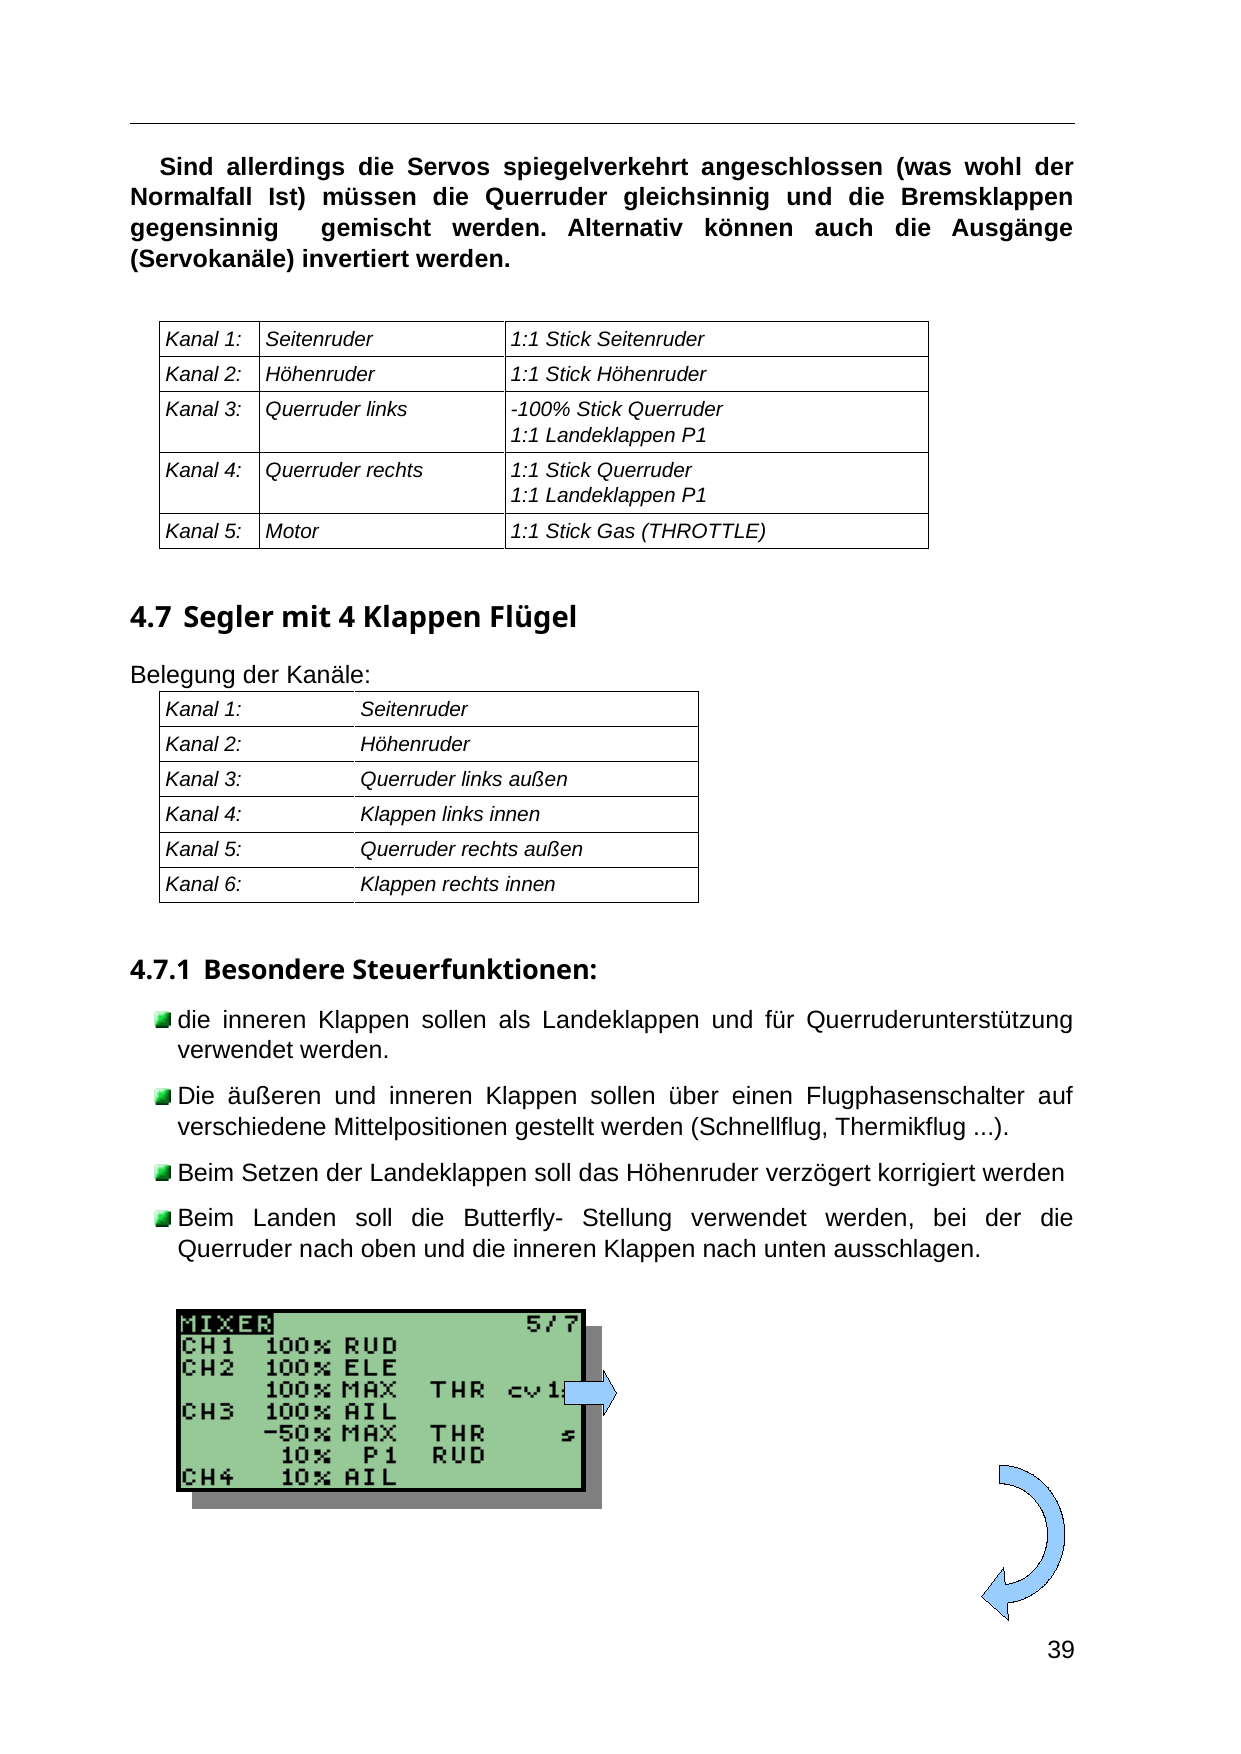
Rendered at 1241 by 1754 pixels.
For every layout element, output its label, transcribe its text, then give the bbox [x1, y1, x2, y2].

picture [154, 1088, 171, 1105]
picture [154, 1210, 171, 1227]
subtitle Segler mit 4 Klappen Flügel [130, 597, 1075, 636]
table_cell Kanal 3: [160, 762, 354, 796]
table_cell Klappen rechts innen [355, 868, 698, 902]
table_cell 1:1 Stick Höhenruder [506, 357, 928, 391]
text Belegung der Kanäle: [130, 661, 1075, 688]
table_cell Kanal 3: [160, 392, 259, 452]
text Sind allerdings die Servos spiegelverkehrt angeschlossen (was wohl der Normalfall Ist) müssen die Querruder gleichsinnig und die Bremsklappen gegensinnig gemischt werden. Alternativ können auch die Ausgänge (Servokanäle) invertiert werden. [130, 152, 1075, 273]
picture [154, 1011, 171, 1028]
subtitle Besondere Steuerfunktionen: [130, 950, 1075, 987]
table_cell Querruder links [260, 392, 504, 452]
table_header Seitenruder [355, 692, 698, 726]
table_cell Querruder rechts [260, 453, 504, 513]
table_header 1:1 Stick Seitenruder [506, 322, 928, 356]
list Beim Landen soll die Butterfly- Stellung verwendet werden, bei der die Querruder nach oben und die inneren Klappen nach unten ausschlagen. [153, 1204, 1075, 1263]
table_cell Kanal 2: [160, 727, 354, 761]
picture [154, 1164, 171, 1181]
table_cell Querruder rechts außen [355, 833, 698, 867]
picture [180, 1313, 581, 1488]
table_cell Kanal 4: [160, 453, 259, 513]
table_cell 1:1 Stick Gas (THROTTLE) [506, 514, 928, 548]
table_header Kanal 1: [160, 322, 259, 356]
table_cell 1:1 Stick Querruder 1:1 Landeklappen P1 [506, 453, 928, 513]
table_cell Höhenruder [355, 727, 698, 761]
table_header Kanal 1: [160, 692, 354, 726]
table_header Seitenruder [260, 322, 504, 356]
table_cell Höhenruder [260, 357, 504, 391]
table_cell Querruder links außen [355, 762, 698, 796]
table_cell Kanal 4: [160, 797, 354, 832]
table_cell Motor [260, 514, 504, 548]
list die inneren Klappen sollen als Landeklappen und für Querruderunterstützung verwendet werden. [153, 1006, 1075, 1064]
table_cell Kanal 6: [160, 868, 354, 902]
table_cell Klappen links innen [355, 797, 698, 832]
table_cell -100% Stick Querruder 1:1 Landeklappen P1 [506, 392, 928, 452]
table_cell Kanal 2: [160, 357, 259, 391]
table_cell Kanal 5: [160, 514, 259, 548]
list Die äußeren und inneren Klappen sollen über einen Flugphasenschalter auf verschiedene Mittelpositionen gestellt werden (Schnellflug, Thermikflug ...). [153, 1082, 1075, 1141]
table_cell Kanal 5: [160, 833, 354, 867]
list Beim Setzen der Landeklappen soll das Höhenruder verzögert korrigiert werden [153, 1159, 1075, 1187]
